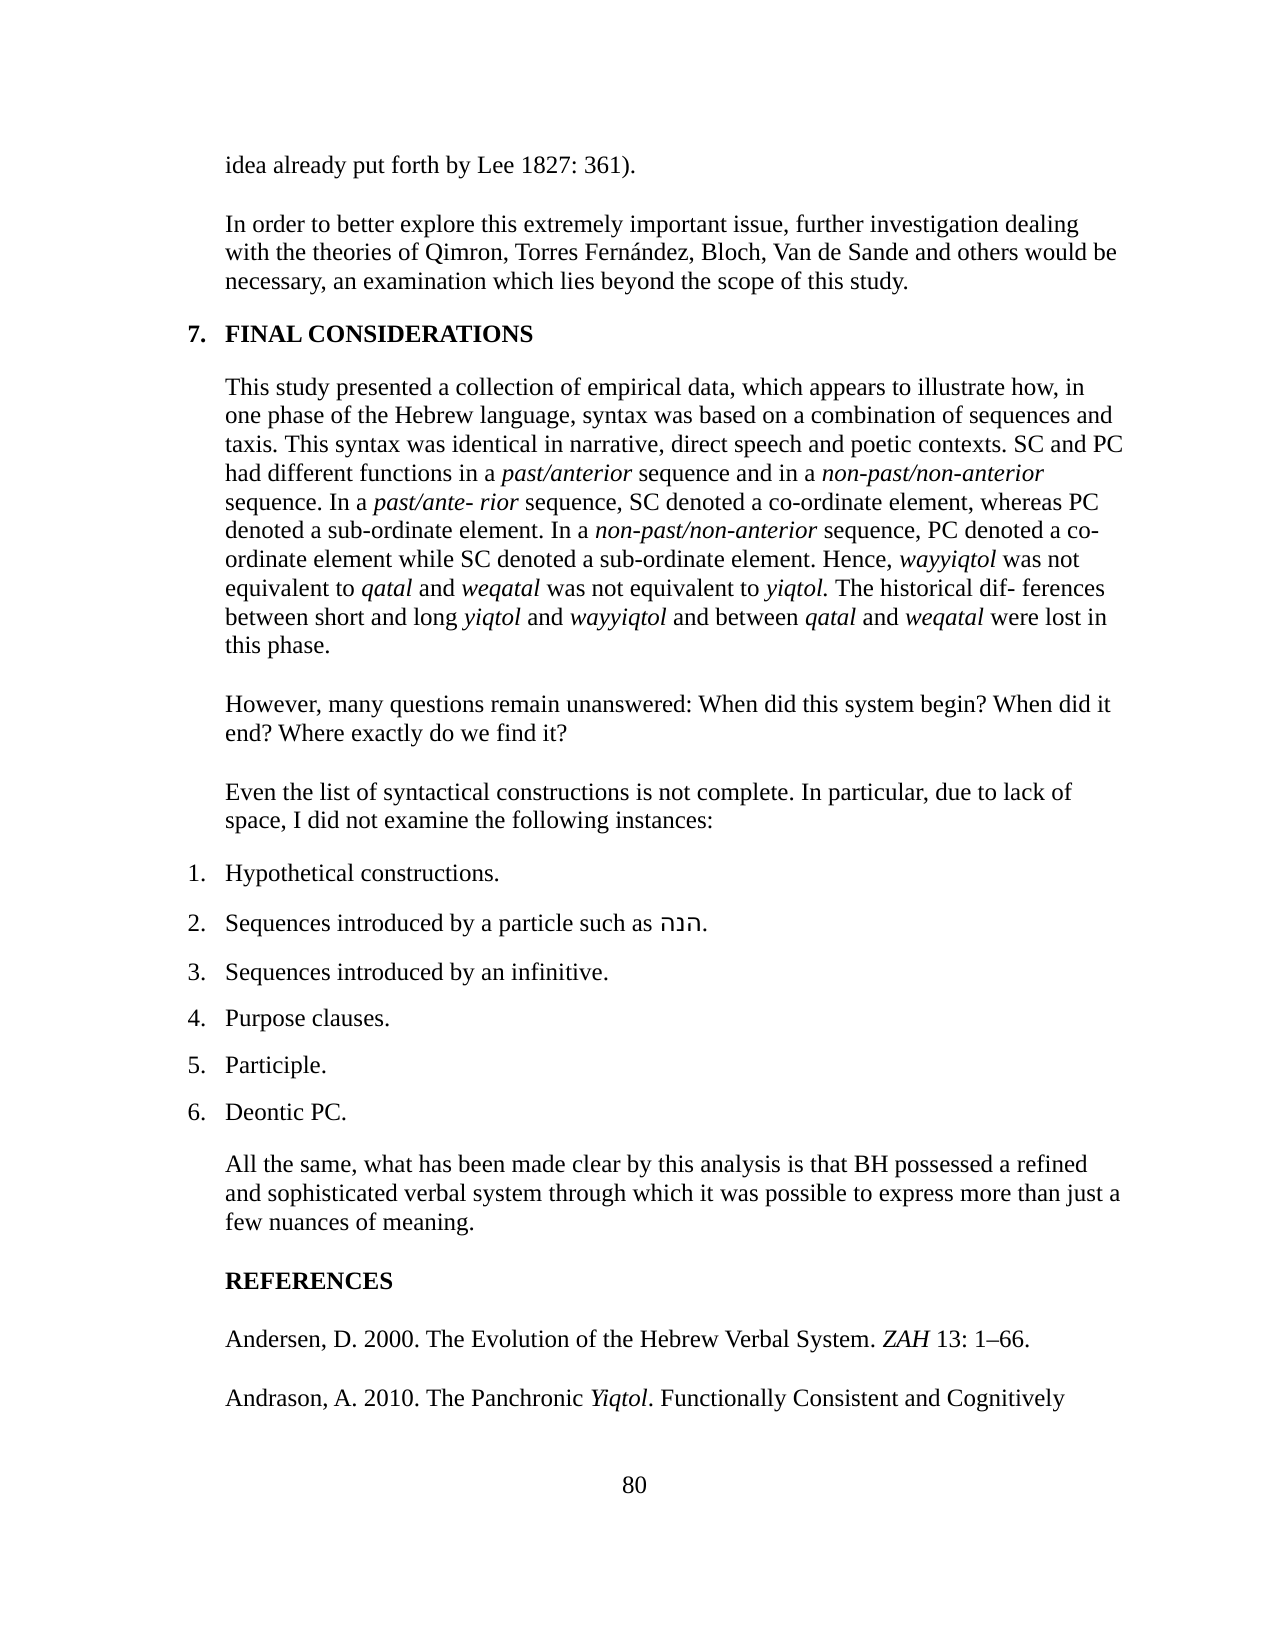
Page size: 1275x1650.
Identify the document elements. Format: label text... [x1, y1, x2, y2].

text Even the list of syntactical constructions is not complete. In particular, due to lack of space, I did not examine the following instances: [225, 777, 1125, 834]
list Deontic PC. [187, 1097, 1125, 1126]
list Sequences introduced by an infinitive. [187, 957, 1125, 986]
text Andersen, D. 2000. The Evolution of the Hebrew Verbal System. ZAH 13: 1–66. [225, 1324, 1125, 1353]
list Purpose clauses. [187, 1003, 1125, 1032]
text idea already put forth by Lee 1827: 361). [225, 150, 1125, 179]
list Sequences introduced by a particle such as הנה. [187, 905, 1125, 939]
text REFERENCES [225, 1266, 1125, 1294]
list Hypothetical constructions. [187, 858, 1125, 887]
list Participle. [187, 1050, 1125, 1079]
text However, many questions remain unanswered: When did this system begin? When did it end? Where exactly do we find it? [225, 689, 1125, 747]
text All the same, what has been made clear by this analysis is that BH possessed a refined and sophisticated verbal system through which it was possible to express more than just a few nuances of meaning. [225, 1149, 1125, 1236]
list FINAL CONSIDERATIONS [187, 319, 1125, 348]
text Andrason, A. 2010. The Panchronic Yiqtol. Functionally Consistent and Cognitively [225, 1383, 1125, 1412]
text This study presented a collection of empirical data, which appears to illustrate how, in one phase of the Hebrew language, syntax was based on a combination of sequences and taxis. This syntax was identical in narrative, direct speech and poetic contexts. SC and PC had different functions in a past/anterior sequence and in a non-past/non-anterior sequence. In a past/ante- rior sequence, SC denoted a co-ordinate element, whereas PC denoted a sub-ordinate element. In a non-past/non-anterior sequence, PC denoted a co-ordinate element while SC denoted a sub-ordinate element. Hence, wayyiqtol was not equivalent to qatal and weqatal was not equivalent to yiqtol. The historical dif- ferences between short and long yiqtol and wayyiqtol and between qatal and weqatal were lost in this phase. [225, 372, 1125, 659]
text In order to better explore this extremely important issue, further investigation dealing with the theories of Qimron, Torres Fernández, Bloch, Van de Sande and others would be necessary, an examination which lies beyond the scope of this study. [225, 209, 1125, 295]
